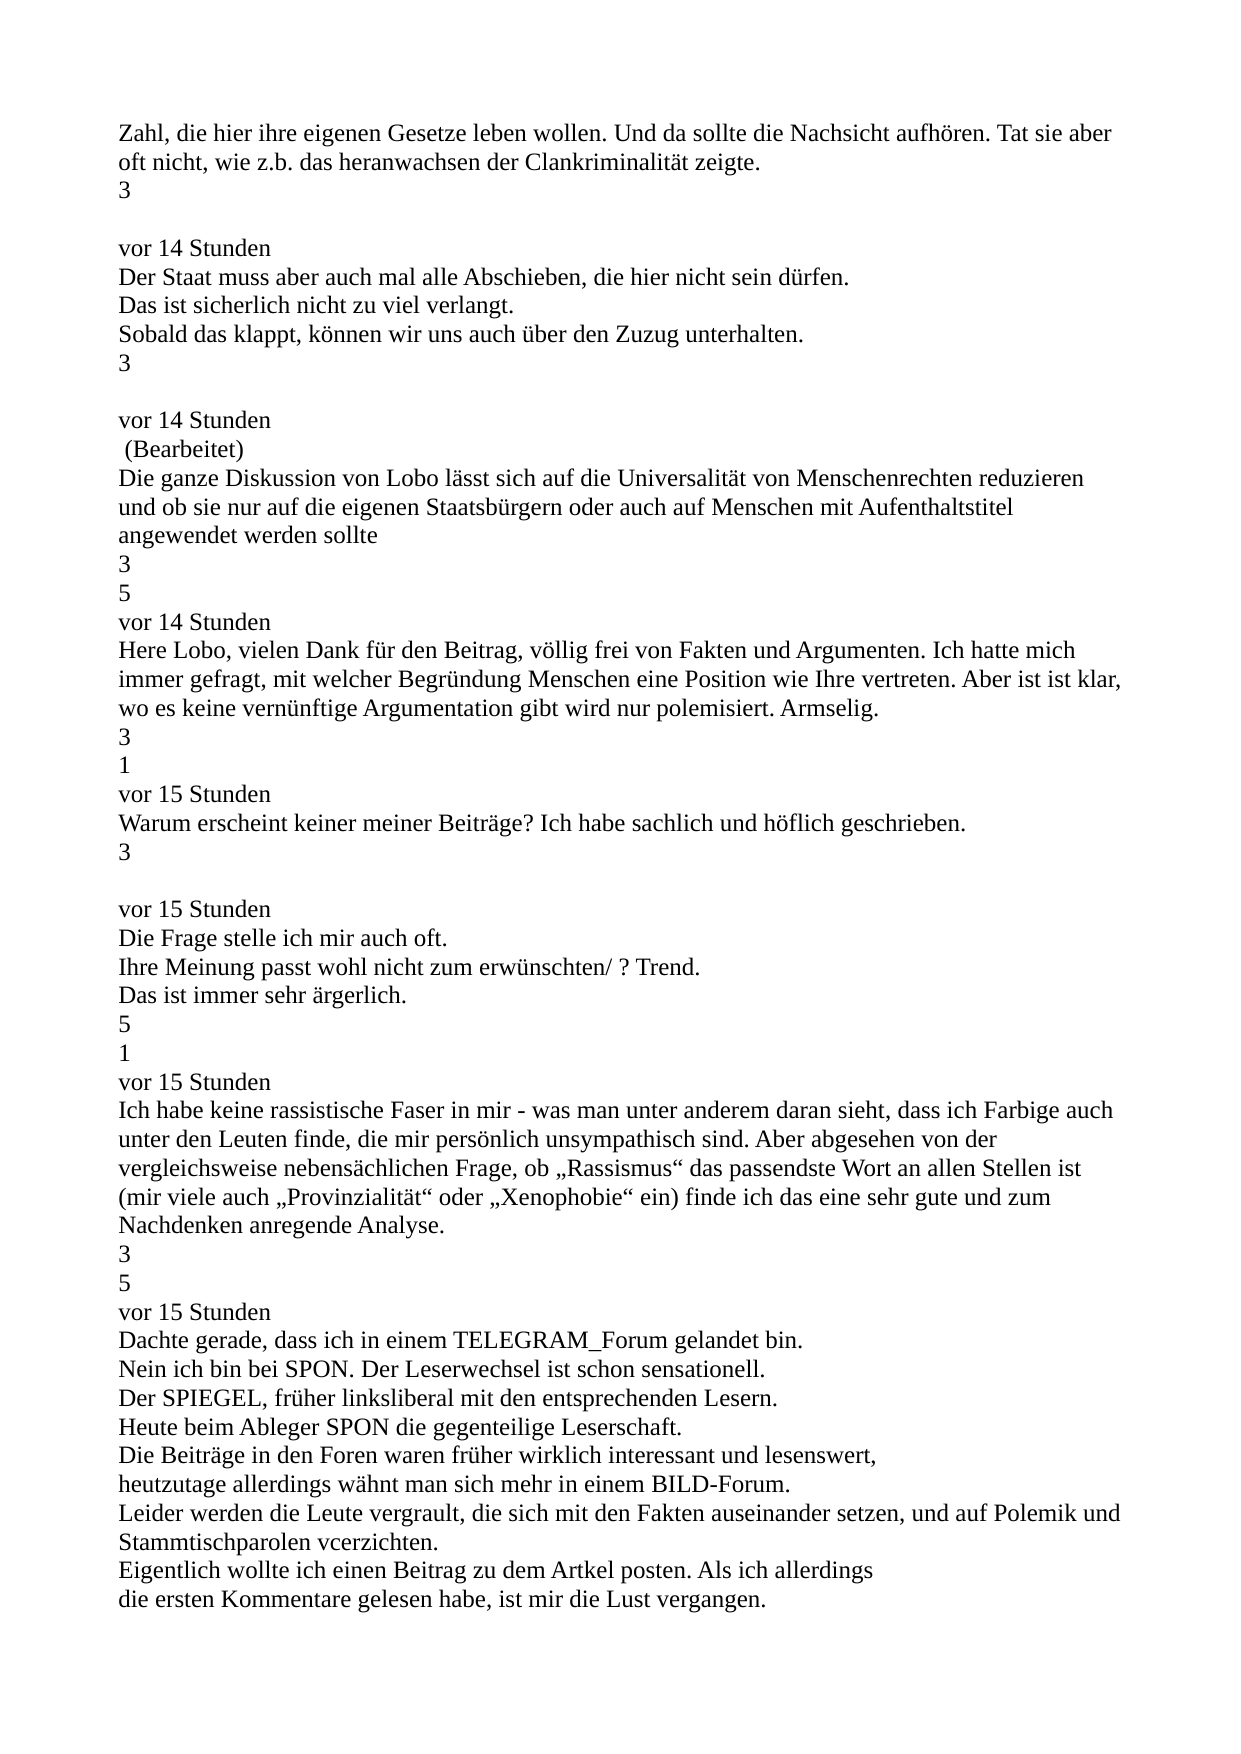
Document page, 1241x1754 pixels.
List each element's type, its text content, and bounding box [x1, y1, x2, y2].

text Die ganze Diskussion von Lobo lässt sich auf die Universalität von Menschenrechten reduzieren und ob sie nur auf die eigenen Staatsbürgern oder auch auf Menschen mit Aufenthaltstitel angewendet werden sollte [118, 463, 1122, 549]
text heutzutage allerdings wähnt man sich mehr in einem BILD-Forum. [118, 1469, 1122, 1498]
text 3 [118, 549, 1122, 578]
text vor 14 Stunden [118, 607, 1122, 636]
text Der SPIEGEL, früher linksliberal mit den entsprechenden Lesern. [118, 1383, 1122, 1412]
text Ich habe keine rassistische Faser in mir - was man unter anderem daran sieht, dass ich Farbige auch unter den Leuten finde, die mir persönlich unsympathisch sind. Aber abgesehen von der vergleichsweise nebensächlichen Frage, ob „Rassismus“ das passendste Wort an allen Stellen ist (mir viele auch „Provinzialität“ oder „Xenophobie“ ein) finde ich das eine sehr gute und zum Nachdenken anregende Analyse. [118, 1096, 1122, 1239]
text 1 [118, 1038, 1122, 1067]
text 5 [118, 1009, 1122, 1038]
text vor 15 Stunden [118, 1297, 1122, 1326]
text Leider werden die Leute vergrault, die sich mit den Fakten auseinander setzen, und auf Polemik und Stammtischparolen vcerzichten. [118, 1498, 1122, 1556]
text vor 15 Stunden [118, 1067, 1122, 1096]
text 1 [118, 751, 1122, 779]
text 5 [118, 1268, 1122, 1297]
text Zahl, die hier ihre eigenen Gesetze leben wollen. Und da sollte die Nachsicht aufhören. Tat sie aber oft nicht, wie z.b. das heranwachsen der Clankriminalität zeigte. [118, 118, 1122, 176]
text vor 15 Stunden [118, 894, 1122, 923]
text Ihre Meinung passt wohl nicht zum erwünschten/ ? Trend. [118, 952, 1122, 981]
text Dachte gerade, dass ich in einem TELEGRAM_Forum gelandet bin. [118, 1326, 1122, 1354]
text 3 [118, 722, 1122, 751]
text 3 [118, 1239, 1122, 1268]
text Warum erscheint keiner meiner Beiträge? Ich habe sachlich und höflich geschrieben. [118, 808, 1122, 837]
text 3 [118, 348, 1122, 377]
text Sobald das klappt, können wir uns auch über den Zuzug unterhalten. [118, 319, 1122, 348]
text 3 [118, 176, 1122, 204]
text Die Frage stelle ich mir auch oft. [118, 923, 1122, 952]
text (Bearbeitet) [118, 434, 1122, 463]
text vor 14 Stunden [118, 233, 1122, 262]
text Die Beiträge in den Foren waren früher wirklich interessant und lesenswert, [118, 1441, 1122, 1469]
text Here Lobo, vielen Dank für den Beitrag, völlig frei von Fakten und Argumenten. Ich hatte mich immer gefragt, mit welcher Begründung Menschen eine Position wie Ihre vertreten. Aber ist ist klar, wo es keine vernünftige Argumentation gibt wird nur polemisiert. Armselig. [118, 636, 1122, 722]
text 3 [118, 837, 1122, 866]
text Heute beim Ableger SPON die gegenteilige Leserschaft. [118, 1412, 1122, 1441]
text vor 14 Stunden [118, 406, 1122, 434]
text Nein ich bin bei SPON. Der Leserwechsel ist schon sensationell. [118, 1354, 1122, 1383]
text 5 [118, 578, 1122, 607]
text Das ist sicherlich nicht zu viel verlangt. [118, 291, 1122, 319]
text vor 15 Stunden [118, 779, 1122, 808]
text Der Staat muss aber auch mal alle Abschieben, die hier nicht sein dürfen. [118, 262, 1122, 291]
text Eigentlich wollte ich einen Beitrag zu dem Artkel posten. Als ich allerdings [118, 1556, 1122, 1584]
text Das ist immer sehr ärgerlich. [118, 981, 1122, 1009]
text die ersten Kommentare gelesen habe, ist mir die Lust vergangen. [118, 1584, 1122, 1613]
